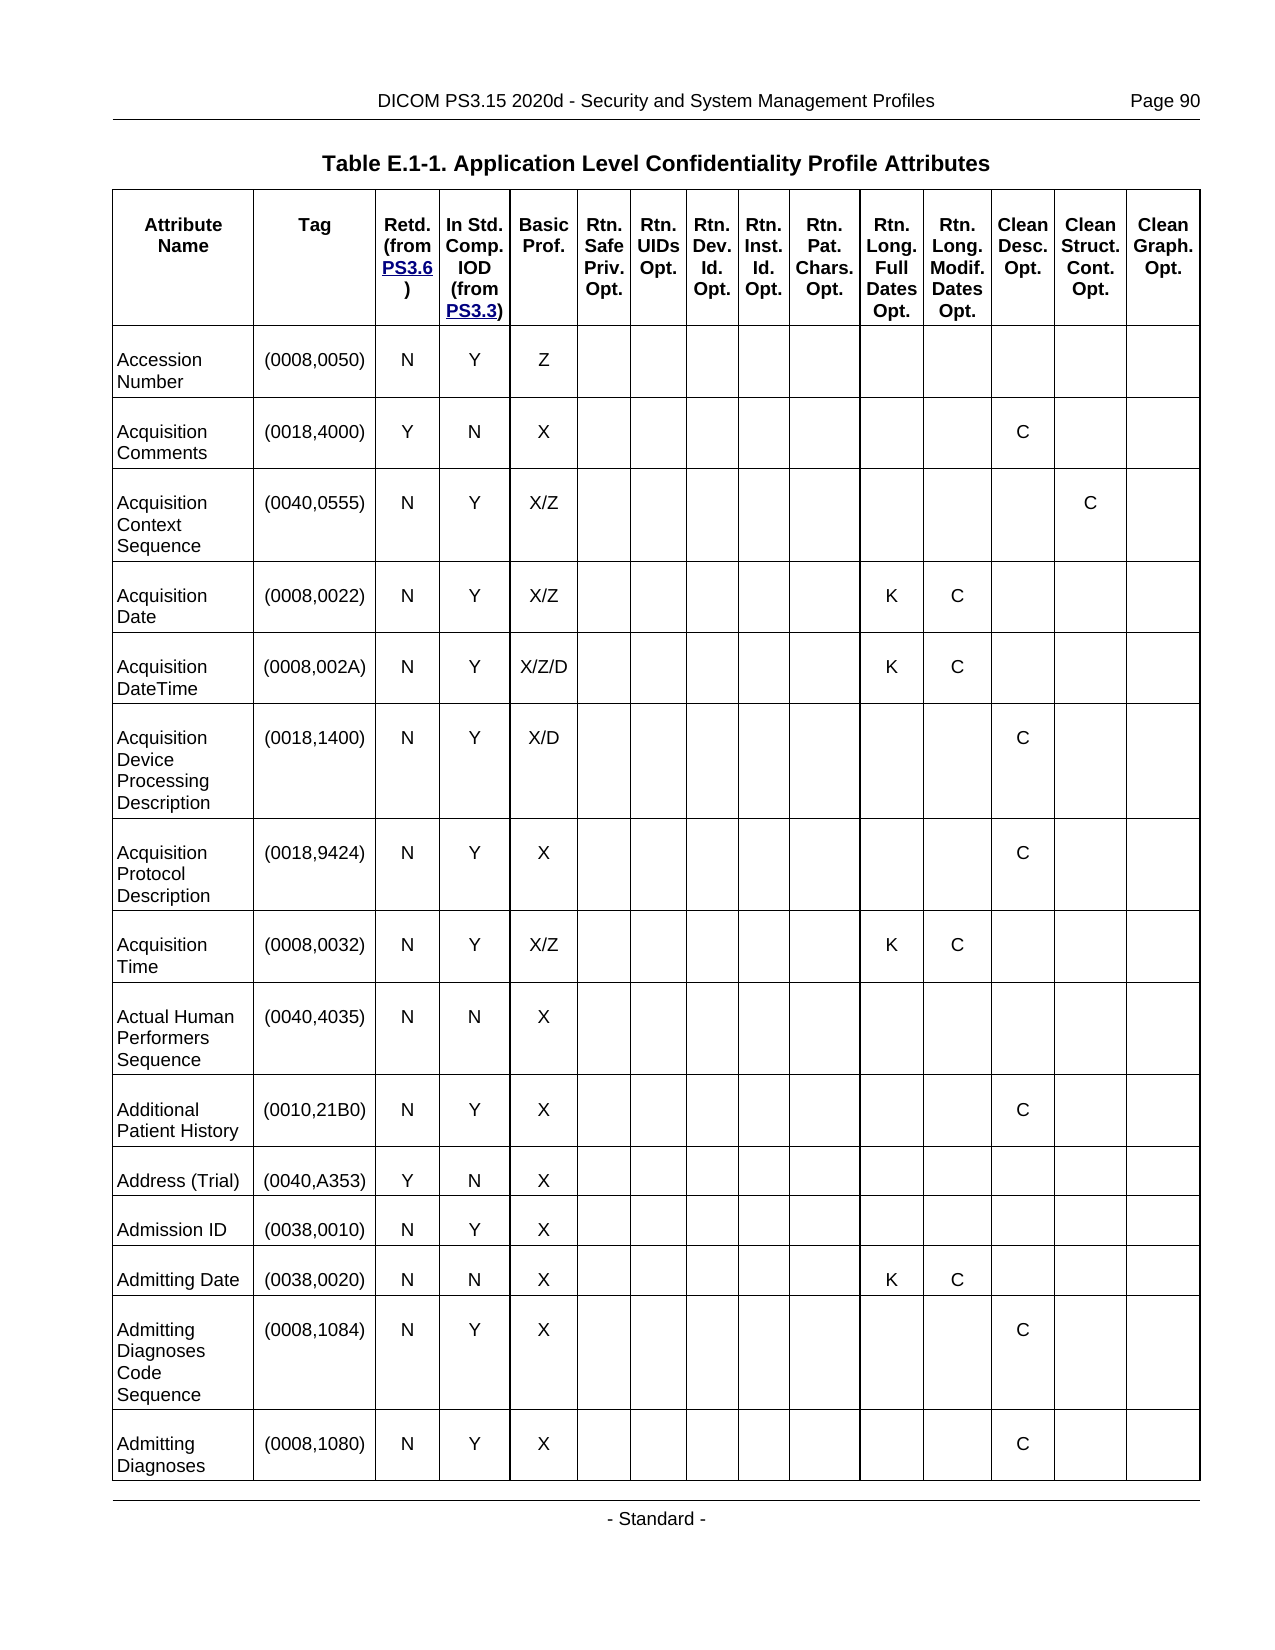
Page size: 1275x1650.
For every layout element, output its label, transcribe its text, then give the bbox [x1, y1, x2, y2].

table_cell N [440, 1147, 509, 1195]
table_cell [1055, 1246, 1126, 1295]
table_cell [739, 704, 789, 817]
table_cell [924, 398, 991, 468]
table_cell Z [511, 326, 577, 397]
table_header Tag [254, 190, 375, 325]
table_cell [631, 562, 686, 632]
table_cell X [511, 1246, 577, 1295]
table_cell Accession Number [113, 326, 253, 397]
table_cell [1127, 633, 1199, 703]
table_cell [578, 633, 630, 703]
table_cell N [376, 911, 439, 982]
table_cell Acquisition Protocol Description [113, 819, 253, 910]
table_cell [578, 1196, 630, 1245]
table_cell [578, 1246, 630, 1295]
table_cell Y [440, 633, 509, 703]
table_cell Y [440, 1410, 509, 1480]
table_cell X [511, 398, 577, 468]
table_cell N [376, 1246, 439, 1295]
table_cell C [992, 819, 1054, 910]
table_header Clean Graph. Opt. [1127, 190, 1199, 325]
table_cell N [376, 633, 439, 703]
table_cell [1055, 633, 1126, 703]
table_cell [687, 633, 738, 703]
table_cell [631, 704, 686, 817]
table_cell C [924, 1246, 991, 1295]
table_cell [861, 1410, 923, 1480]
table_cell [578, 1147, 630, 1195]
table_cell N [376, 326, 439, 397]
table_cell N [376, 469, 439, 561]
table_cell [739, 911, 789, 982]
table_cell [861, 326, 923, 397]
table_cell [687, 983, 738, 1074]
table_header Rtn. Inst. Id. Opt. [739, 190, 789, 325]
table_cell [1127, 326, 1199, 397]
table_cell X [511, 819, 577, 910]
table_cell [924, 1075, 991, 1146]
table_cell X/Z/D [511, 633, 577, 703]
table_cell [1127, 469, 1199, 561]
table_cell [687, 1196, 738, 1245]
table_cell [992, 1196, 1054, 1245]
table_cell [790, 819, 859, 910]
table_cell (0008,002A) [254, 633, 375, 703]
table_header Clean Desc. Opt. [992, 190, 1054, 325]
table_cell [1055, 1196, 1126, 1245]
table_cell [924, 704, 991, 817]
table_cell [992, 911, 1054, 982]
table_cell [739, 1147, 789, 1195]
table_cell (0040,4035) [254, 983, 375, 1074]
table_cell [631, 398, 686, 468]
table_header Rtn. Long. Modif. Dates Opt. [924, 190, 991, 325]
table_header Rtn. UIDs Opt. [631, 190, 686, 325]
table_cell (0008,1080) [254, 1410, 375, 1480]
table_cell [578, 326, 630, 397]
table_cell [790, 1196, 859, 1245]
table_cell C [924, 911, 991, 982]
table_cell X/Z [511, 469, 577, 561]
table_cell [1127, 398, 1199, 468]
table_cell [861, 1296, 923, 1409]
table_cell (0038,0010) [254, 1196, 375, 1245]
table_header Retd. (from PS3.6) [376, 190, 439, 325]
table_cell [790, 398, 859, 468]
table_cell N [376, 562, 439, 632]
table_cell [861, 469, 923, 561]
table_cell X [511, 1147, 577, 1195]
table_cell [861, 1196, 923, 1245]
table_cell C [924, 633, 991, 703]
table_cell [924, 983, 991, 1074]
table_cell [631, 1196, 686, 1245]
table_cell [687, 704, 738, 817]
table_cell [631, 911, 686, 982]
table_cell [1127, 1410, 1199, 1480]
table_cell [578, 819, 630, 910]
table_cell (0018,4000) [254, 398, 375, 468]
table_cell [861, 1075, 923, 1146]
table_cell (0008,1084) [254, 1296, 375, 1409]
table_cell (0010,21B0) [254, 1075, 375, 1146]
table_cell C [992, 1075, 1054, 1146]
table_cell (0040,A353) [254, 1147, 375, 1195]
table_cell [1055, 326, 1126, 397]
table_cell K [861, 633, 923, 703]
table_cell [1055, 819, 1126, 910]
table_cell N [376, 704, 439, 817]
table_cell [687, 1296, 738, 1409]
table_cell [687, 469, 738, 561]
table_cell [631, 983, 686, 1074]
table_cell [631, 819, 686, 910]
table_cell Y [440, 1296, 509, 1409]
table_cell [739, 1246, 789, 1295]
table_cell Y [440, 1196, 509, 1245]
table_cell [790, 1075, 859, 1146]
table_cell C [1055, 469, 1126, 561]
table_cell [924, 469, 991, 561]
table_cell [861, 704, 923, 817]
table_cell [924, 326, 991, 397]
table_header Rtn. Safe Priv. Opt. [578, 190, 630, 325]
table_cell [687, 1410, 738, 1480]
table_cell Acquisition Device Processing Description [113, 704, 253, 817]
table_cell [790, 633, 859, 703]
table_cell [687, 1075, 738, 1146]
table_cell [1055, 704, 1126, 817]
table_cell [687, 819, 738, 910]
table_cell [1127, 1246, 1199, 1295]
table_cell [1055, 398, 1126, 468]
table_cell [790, 562, 859, 632]
table_header Rtn. Dev. Id. Opt. [687, 190, 738, 325]
table_cell [1127, 1196, 1199, 1245]
table_cell [631, 1296, 686, 1409]
table_cell N [376, 819, 439, 910]
table_cell Admitting Date [113, 1246, 253, 1295]
table_cell [578, 1410, 630, 1480]
table_cell K [861, 1246, 923, 1295]
table_cell [739, 326, 789, 397]
table_cell [687, 398, 738, 468]
table_cell Y [440, 819, 509, 910]
table_cell [1127, 1296, 1199, 1409]
table_cell (0038,0020) [254, 1246, 375, 1295]
table_cell C [992, 1410, 1054, 1480]
table_cell Acquisition Context Sequence [113, 469, 253, 561]
table_cell [992, 469, 1054, 561]
table_cell Admitting Diagnoses [113, 1410, 253, 1480]
table_cell [631, 1246, 686, 1295]
table_cell N [376, 1196, 439, 1245]
table_cell [1127, 562, 1199, 632]
table_cell [631, 633, 686, 703]
table_cell [992, 1246, 1054, 1295]
table_cell N [376, 1296, 439, 1409]
table_cell K [861, 562, 923, 632]
table_cell [790, 469, 859, 561]
table_cell [687, 562, 738, 632]
table_cell [739, 983, 789, 1074]
table_cell Admitting Diagnoses Code Sequence [113, 1296, 253, 1409]
table_cell X/Z [511, 562, 577, 632]
table_cell X [511, 983, 577, 1074]
table_cell [861, 1147, 923, 1195]
table_cell Y [440, 469, 509, 561]
table_cell N [376, 1075, 439, 1146]
table_cell [992, 1147, 1054, 1195]
table_cell [739, 1196, 789, 1245]
table_cell [790, 1147, 859, 1195]
table_cell [992, 562, 1054, 632]
table_cell (0040,0555) [254, 469, 375, 561]
table_cell [739, 469, 789, 561]
table_cell [1127, 1075, 1199, 1146]
table_cell [631, 469, 686, 561]
table_cell [1127, 1147, 1199, 1195]
table_cell X/D [511, 704, 577, 817]
table_cell [1127, 704, 1199, 817]
table_cell Acquisition Date [113, 562, 253, 632]
table_cell [739, 819, 789, 910]
table_cell [992, 633, 1054, 703]
table_header Rtn. Long. Full Dates Opt. [861, 190, 923, 325]
table_cell [790, 911, 859, 982]
table_cell [631, 1410, 686, 1480]
table_cell X [511, 1196, 577, 1245]
table_cell [992, 326, 1054, 397]
table_cell [1127, 819, 1199, 910]
table_cell C [992, 704, 1054, 817]
table_cell C [992, 398, 1054, 468]
table_cell Y [440, 704, 509, 817]
table_cell [1055, 1296, 1126, 1409]
table_cell [924, 1296, 991, 1409]
table_cell [631, 1147, 686, 1195]
table_cell [1055, 1147, 1126, 1195]
table_cell [924, 1147, 991, 1195]
table_cell [790, 1410, 859, 1480]
table_cell [790, 1246, 859, 1295]
table_cell [1127, 911, 1199, 982]
table_cell [861, 819, 923, 910]
table_cell N [440, 398, 509, 468]
table_cell (0018,1400) [254, 704, 375, 817]
table_cell [739, 1075, 789, 1146]
table_cell (0018,9424) [254, 819, 375, 910]
table_cell Actual Human Performers Sequence [113, 983, 253, 1074]
table_cell [861, 398, 923, 468]
table_cell Acquisition Time [113, 911, 253, 982]
table_cell (0008,0032) [254, 911, 375, 982]
table_cell [1055, 1410, 1126, 1480]
table_cell [578, 704, 630, 817]
table_cell [992, 983, 1054, 1074]
table_cell [924, 1410, 991, 1480]
table_cell [739, 398, 789, 468]
table_cell [631, 1075, 686, 1146]
table_cell [687, 1147, 738, 1195]
table_cell C [992, 1296, 1054, 1409]
table_cell [578, 469, 630, 561]
table_cell Admission ID [113, 1196, 253, 1245]
table_cell X/Z [511, 911, 577, 982]
table_cell Acquisition DateTime [113, 633, 253, 703]
table_cell [739, 562, 789, 632]
table_cell [578, 983, 630, 1074]
table_cell [578, 398, 630, 468]
table_cell Y [376, 398, 439, 468]
table_cell N [440, 983, 509, 1074]
table_cell Y [440, 562, 509, 632]
table_cell Y [376, 1147, 439, 1195]
table_cell [1055, 983, 1126, 1074]
table_cell [861, 983, 923, 1074]
table_cell N [440, 1246, 509, 1295]
table_cell [578, 562, 630, 632]
table_cell [687, 326, 738, 397]
table_header In Std. Comp. IOD (from PS3.3) [440, 190, 509, 325]
table_cell Y [440, 911, 509, 982]
table_cell [739, 1410, 789, 1480]
table_cell [1127, 983, 1199, 1074]
table_cell (0008,0050) [254, 326, 375, 397]
table_header Basic Prof. [511, 190, 577, 325]
table_cell [631, 326, 686, 397]
table_cell [790, 1296, 859, 1409]
table_cell X [511, 1410, 577, 1480]
table_cell [1055, 1075, 1126, 1146]
table_cell Y [440, 1075, 509, 1146]
table_cell [924, 1196, 991, 1245]
table_cell [578, 1296, 630, 1409]
table_cell Address (Trial) [113, 1147, 253, 1195]
text Table E.1-1. Application Level Confidentiality Profile Attributes [112, 150, 1200, 176]
table_cell [687, 911, 738, 982]
table_cell [1055, 911, 1126, 982]
table_cell N [376, 1410, 439, 1480]
table_cell [924, 819, 991, 910]
table_cell K [861, 911, 923, 982]
table_cell [1055, 562, 1126, 632]
table_cell [739, 633, 789, 703]
table_header Clean Struct. Cont. Opt. [1055, 190, 1126, 325]
table_cell X [511, 1296, 577, 1409]
table_header Rtn. Pat. Chars. Opt. [790, 190, 859, 325]
table_cell [790, 326, 859, 397]
table_cell X [511, 1075, 577, 1146]
table_header Attribute Name [113, 190, 253, 325]
table_cell [739, 1296, 789, 1409]
table_cell [578, 911, 630, 982]
table_cell [790, 704, 859, 817]
table_cell [790, 983, 859, 1074]
table_cell N [376, 983, 439, 1074]
table_cell (0008,0022) [254, 562, 375, 632]
table_cell [687, 1246, 738, 1295]
table_cell Additional Patient History [113, 1075, 253, 1146]
table_cell [578, 1075, 630, 1146]
table_cell C [924, 562, 991, 632]
table_cell Y [440, 326, 509, 397]
table_cell Acquisition Comments [113, 398, 253, 468]
